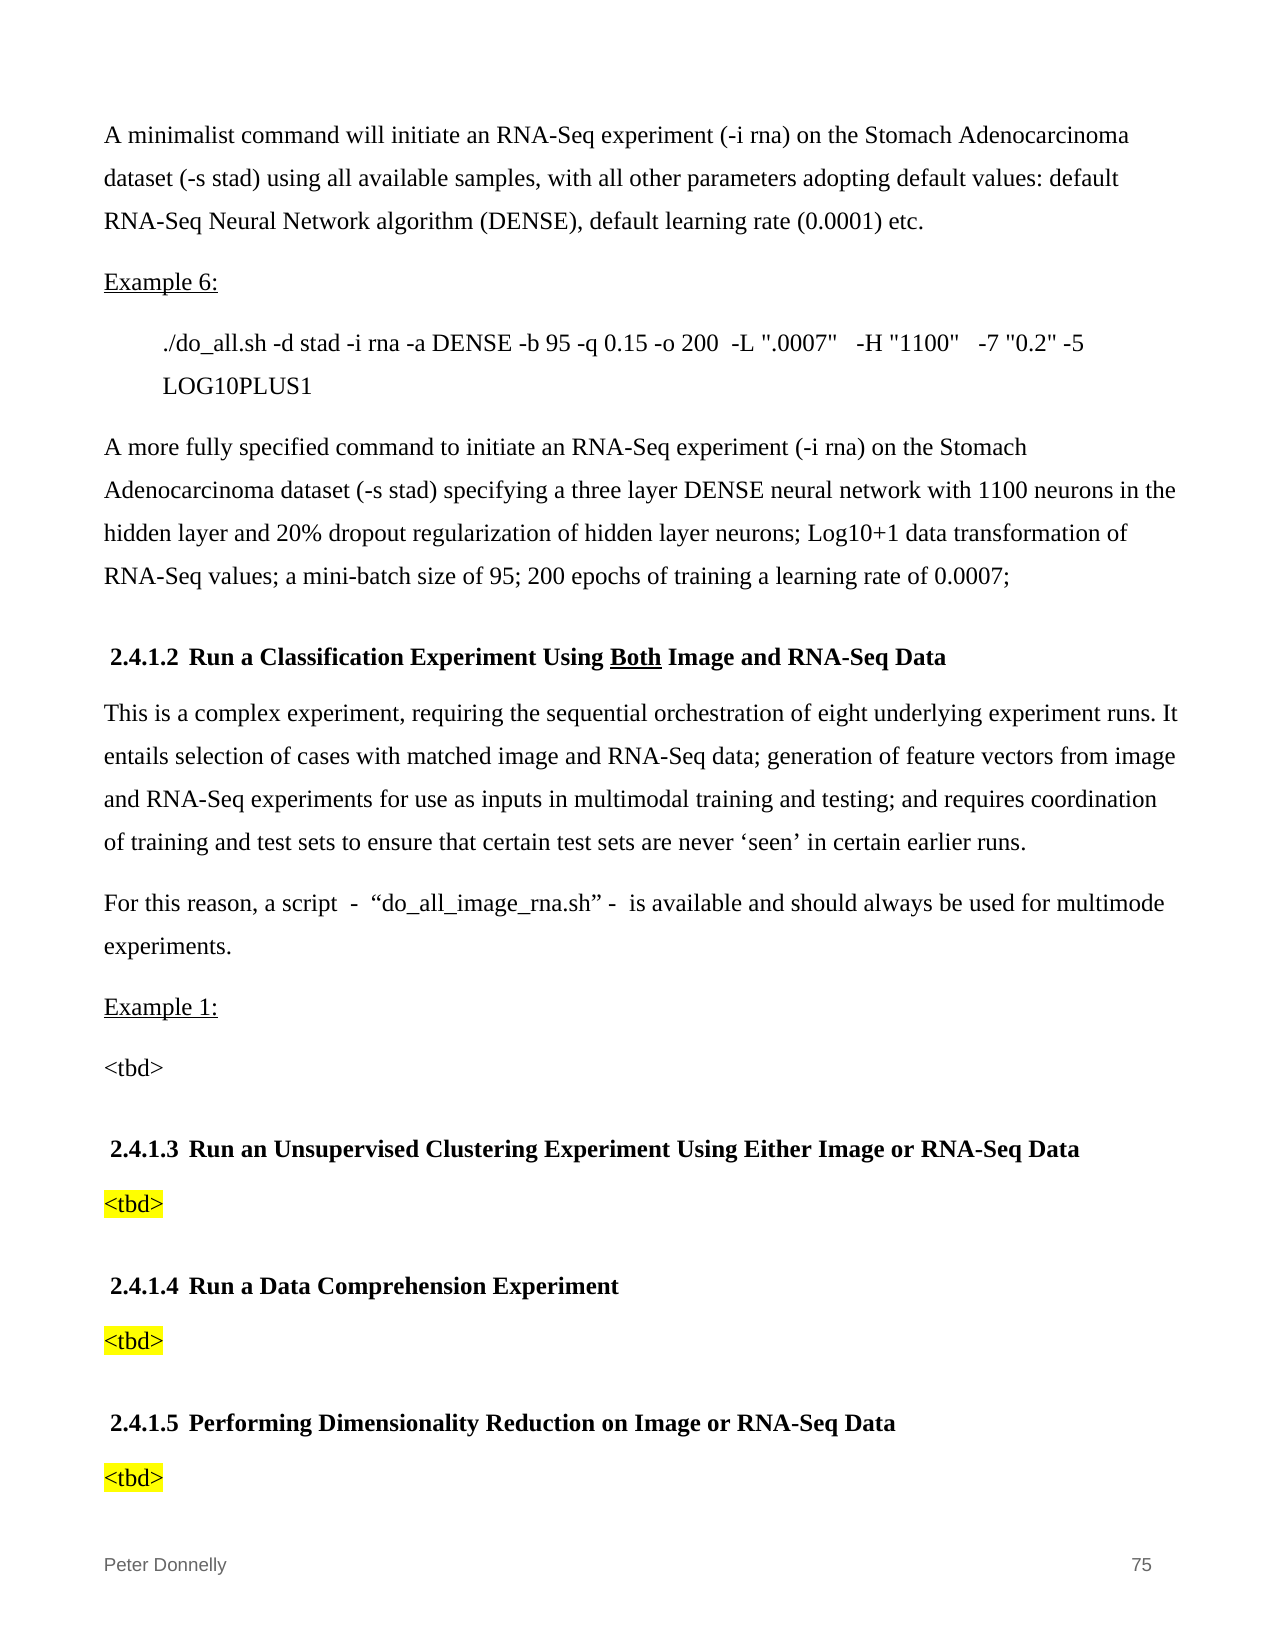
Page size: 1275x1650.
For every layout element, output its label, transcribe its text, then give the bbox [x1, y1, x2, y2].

text <tbd> [103, 1053, 1181, 1082]
subtitle Performing Dimensionality Reduction on Image or RNA-Seq Data [103, 1408, 1181, 1437]
text Example 6: [103, 267, 1181, 296]
text <tbd> [103, 1189, 1181, 1218]
text <tbd> [103, 1463, 1181, 1492]
subtitle Run an Unsupervised Clustering Experiment Using Either Image or RNA-Seq Data [103, 1134, 1181, 1163]
text A more fully specified command to initiate an RNA-Seq experiment (-i rna) on the Stomach Adenocarcinoma dataset (-s stad) specifying a three layer DENSE neural network with 1100 neurons in the hidden layer and 20% dropout regularization of hidden layer neurons; Log10+1 data transformation of RNA-Seq values; a mini-batch size of 95; 200 epochs of training a learning rate of 0.0007; [103, 432, 1181, 590]
subtitle Run a Classification Experiment Using Both Image and RNA-Seq Data [103, 642, 1181, 671]
subtitle Run a Data Comprehension Experiment [103, 1271, 1181, 1300]
text <tbd> [103, 1326, 1181, 1355]
text For this reason, a script - “do_all_image_rna.sh” - is available and should always be used for multimode experiments. [103, 888, 1181, 960]
text ./do_all.sh -d stad -i rna -a DENSE -b 95 -q 0.15 -o 200 -L ".0007" -H "1100" -7 "0.2" -5 LOG10PLUS1 [162, 328, 1181, 399]
text A minimalist command will initiate an RNA-Seq experiment (-i rna) on the Stomach Adenocarcinoma dataset (-s stad) using all available samples, with all other parameters adopting default values: default RNA-Seq Neural Network algorithm (DENSE), default learning rate (0.0001) etc. [103, 120, 1181, 235]
text Example 1: [103, 992, 1181, 1021]
text This is a complex experiment, requiring the sequential orchestration of eight underlying experiment runs. It entails selection of cases with matched image and RNA-Seq data; generation of feature vectors from image and RNA-Seq experiments for use as inputs in multimodal training and testing; and requires coordination of training and test sets to ensure that certain test sets are never ‘seen’ in certain earlier runs. [103, 698, 1181, 856]
